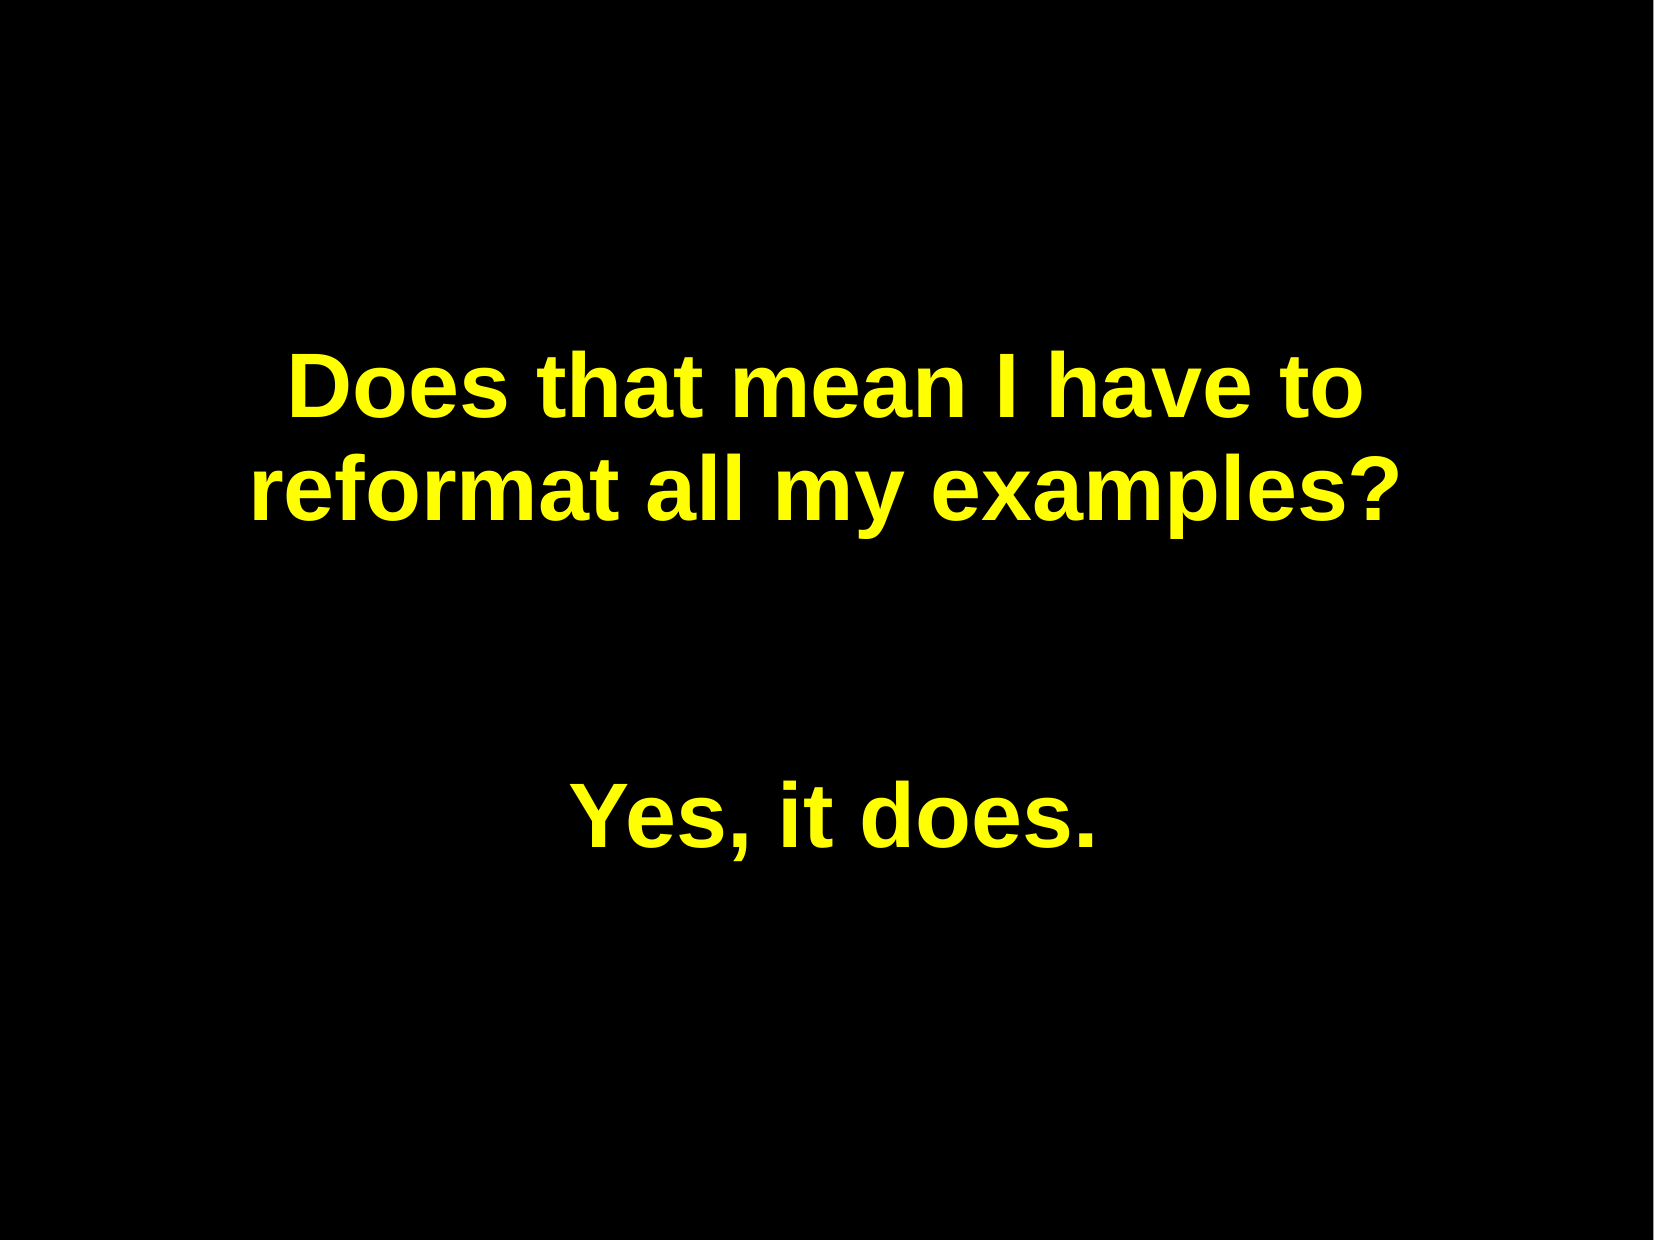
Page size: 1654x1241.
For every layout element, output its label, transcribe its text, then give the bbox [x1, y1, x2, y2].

title Does that mean I have to reformat all my examples? [82, 333, 1571, 542]
text_box Yes, it does. [477, 764, 1191, 868]
